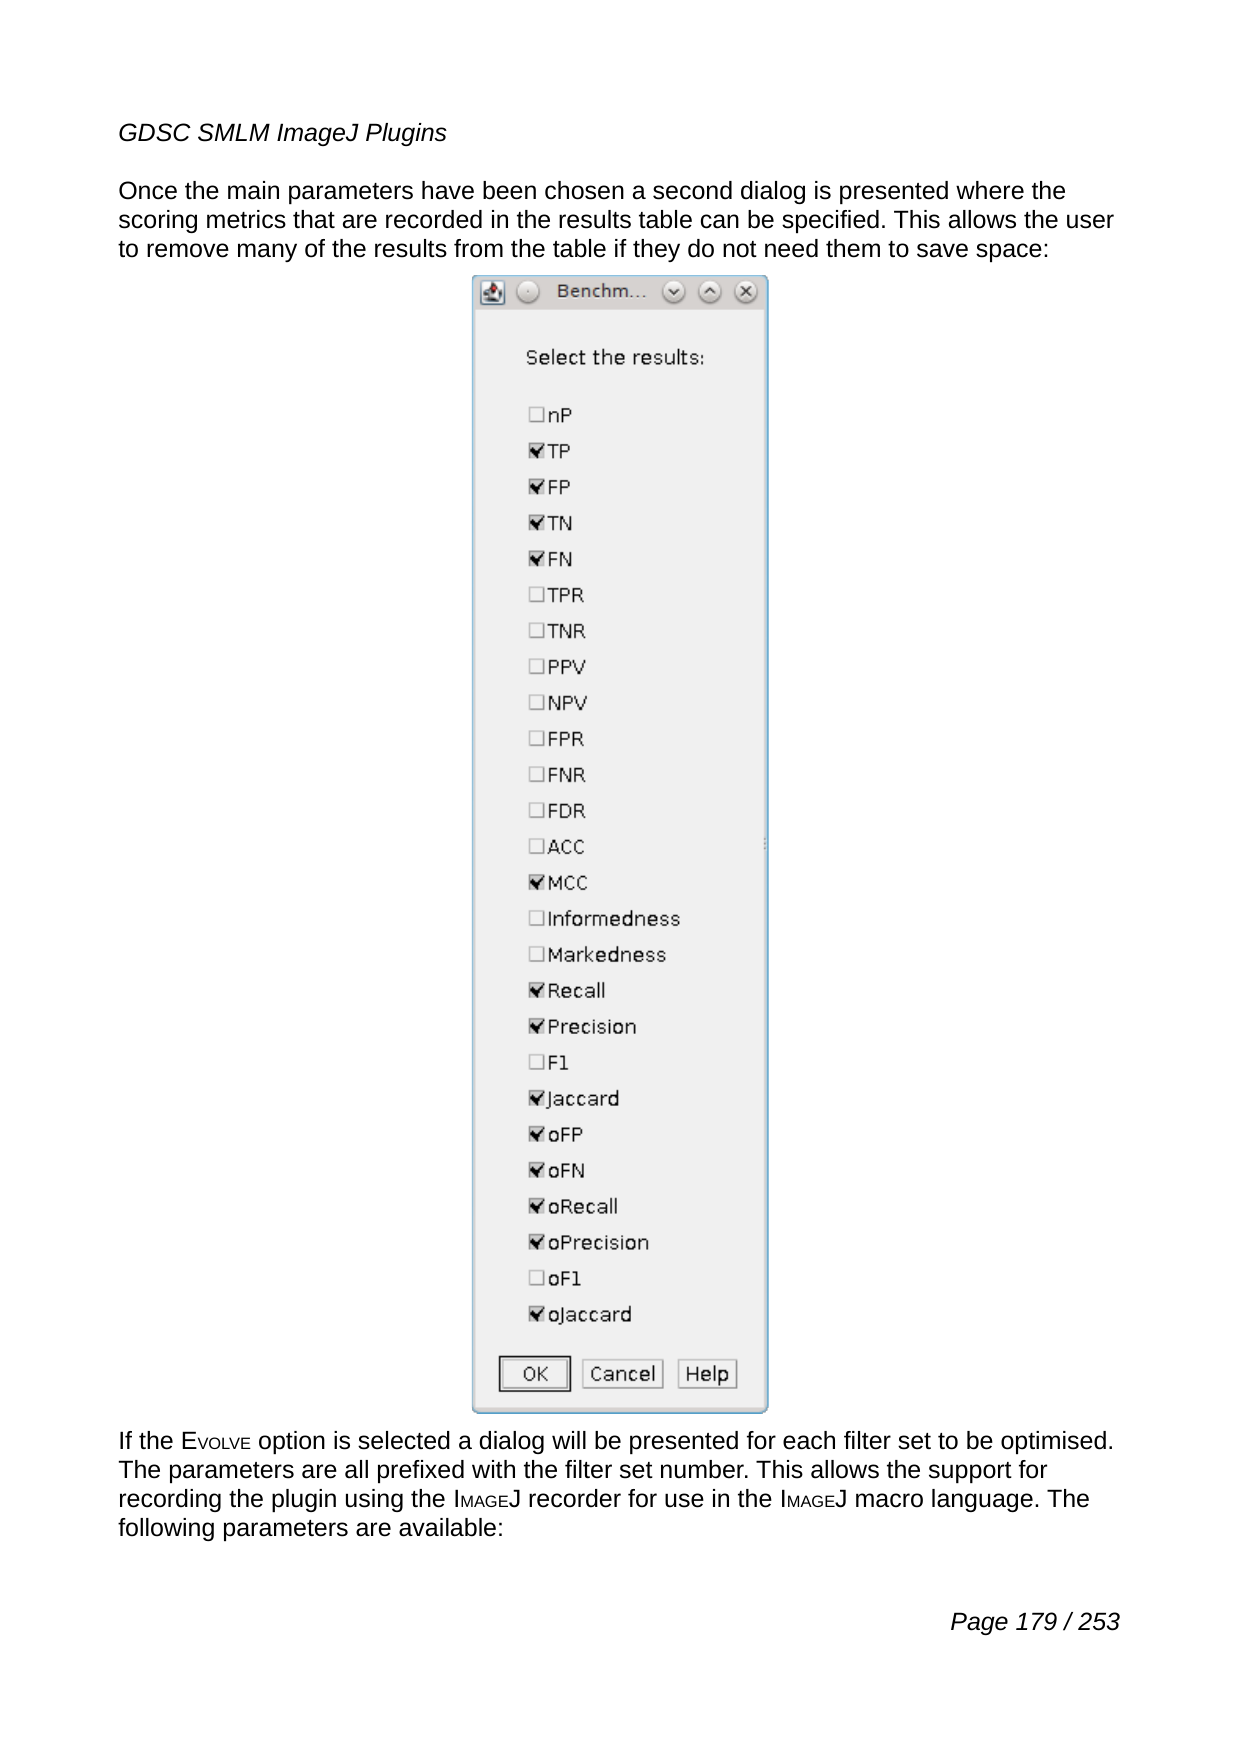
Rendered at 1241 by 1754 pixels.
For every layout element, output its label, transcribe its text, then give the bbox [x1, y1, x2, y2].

text If the Evolve option is selected a dialog will be presented for each filter set to be optimised. The parameters are all prefixed with the filter set number. This allows the support for recording the plugin using the ImageJ recorder for use in the ImageJ macro language. The following parameters are available: [118, 1426, 1122, 1541]
picture [471, 275, 769, 1414]
text Once the main parameters have been chosen a second dialog is presented where the scoring metrics that are recorded in the results table can be specified. This allows the user to remove many of the results from the table if they do not need them to save space: [118, 176, 1122, 263]
